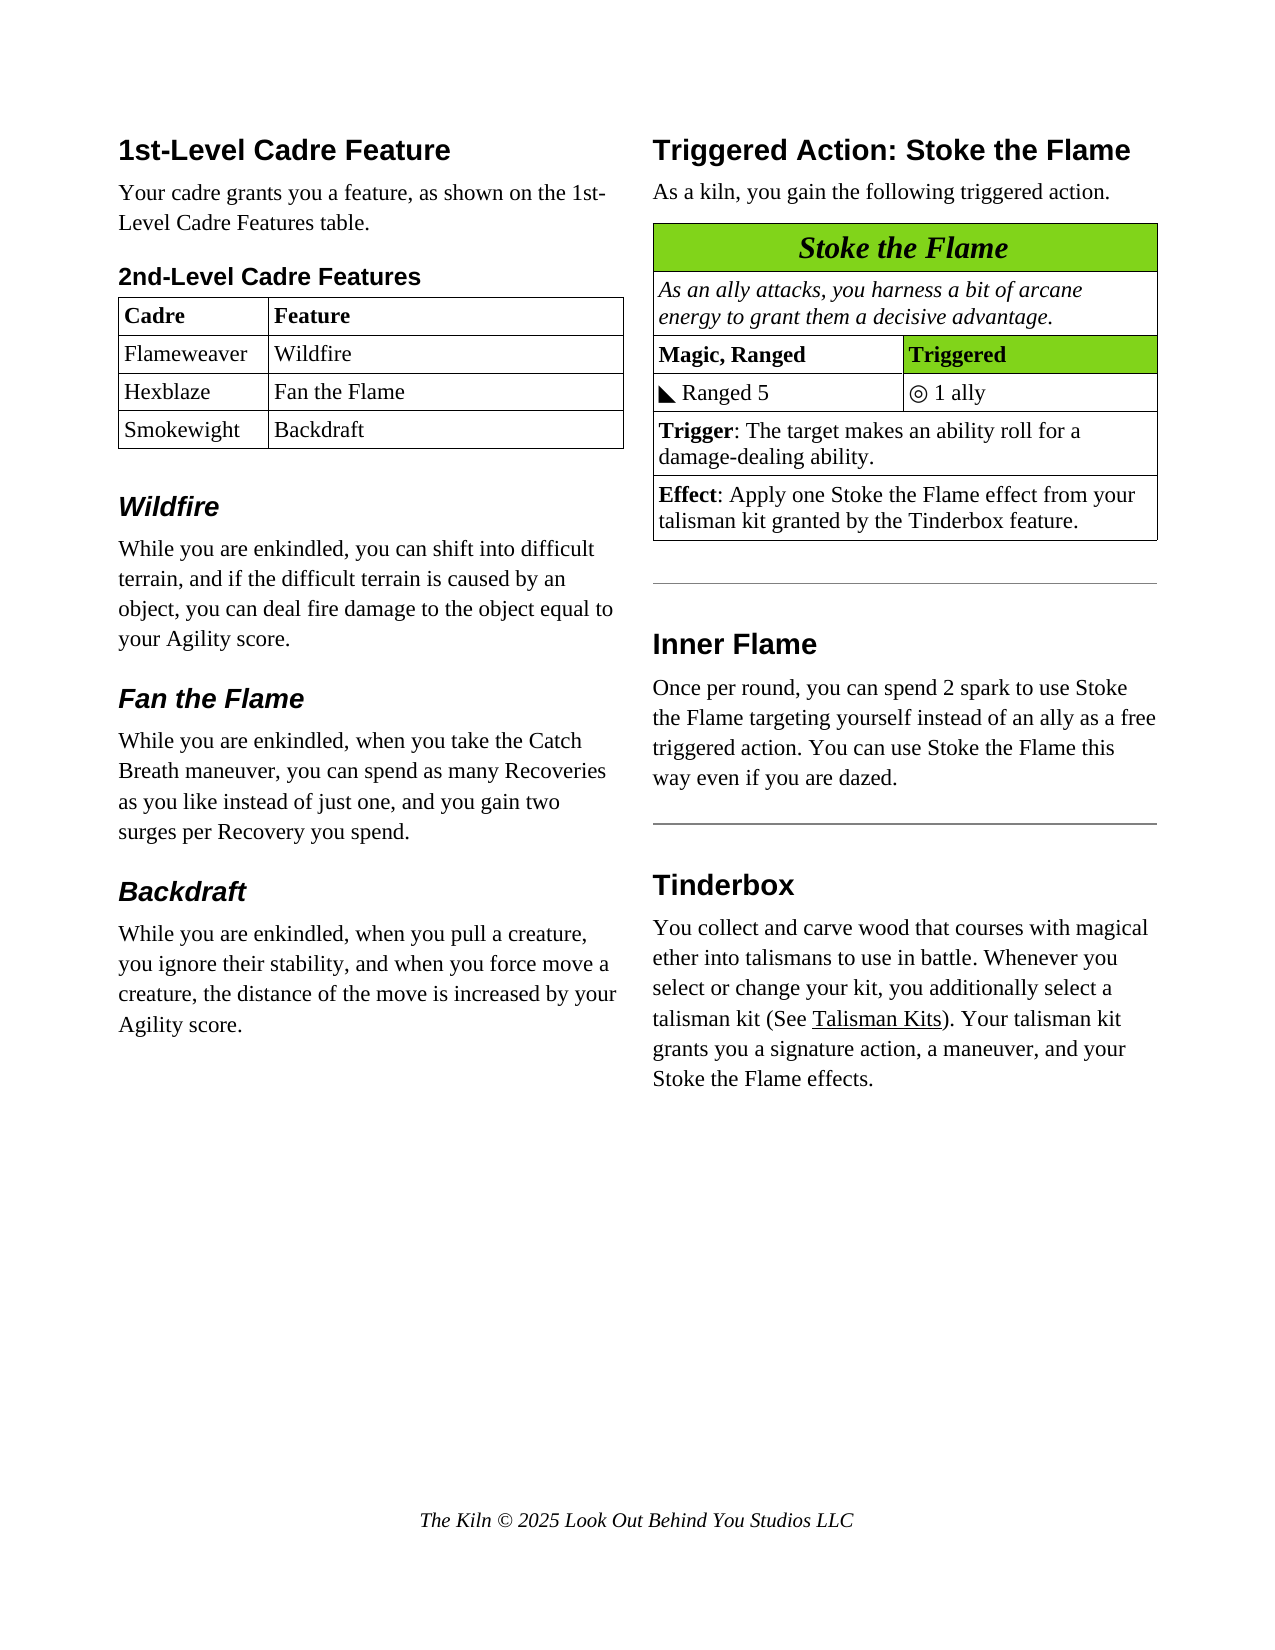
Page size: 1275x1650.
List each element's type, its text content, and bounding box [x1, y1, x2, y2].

table_cell Backdraft [269, 411, 623, 448]
table_cell Wildfire [269, 336, 623, 373]
table_cell Flameweaver [119, 336, 268, 373]
subtitle Backdraft [118, 875, 622, 907]
table_header Magic, Ranged [654, 336, 902, 373]
table_cell ◎ 1 ally [904, 374, 1157, 411]
text Your cadre grants you a feature, as shown on the 1st-Level Cadre Features table. [118, 179, 622, 236]
text You collect and carve wood that courses with magical ether into talismans to use in battle. Whenever you select or change your kit, you additionally select a talisman kit (See Talisman Kits). Your talisman kit grants you a signature action, a maneuver, and your Stoke the Flame effects. [652, 914, 1157, 1091]
table_header Triggered [904, 336, 1157, 373]
table_cell Effect: Apply one Stoke the Flame effect from your talisman kit granted by the Tinderbox feature. [654, 476, 1157, 540]
subtitle Wildfire [118, 490, 622, 522]
subtitle Triggered Action: Stoke the Flame [652, 133, 1157, 166]
text While you are enkindled, when you pull a creature, you ignore their stability, and when you force move a creature, the distance of the move is increased by your Agility score. [118, 920, 622, 1037]
subtitle Fan the Flame [118, 683, 622, 714]
subtitle Tinderbox [652, 868, 1157, 902]
table_header Feature [269, 298, 623, 335]
table_cell Smokewight [119, 411, 268, 448]
table_header Cadre [119, 298, 268, 335]
table_cell As an ally attacks, you harness a bit of arcane energy to grant them a decisive advantage. [654, 272, 1157, 335]
table_cell ◣ Ranged 5 [654, 374, 902, 411]
table_cell Fan the Flame [269, 374, 623, 410]
text While you are enkindled, when you take the Catch Breath maneuver, you can spend as many Recoveries as you like instead of just one, and you gain two surges per Recovery you spend. [118, 727, 622, 844]
text While you are enkindled, you can shift into difficult terrain, and if the difficult terrain is caused by an object, you can deal fire damage to the object equal to your Agility score. [118, 534, 622, 652]
table_header Trigger: The target makes an ability roll for a damage-dealing ability. [654, 412, 1157, 475]
subtitle 2nd-Level Cadre Features [118, 262, 622, 291]
subtitle Inner Flame [652, 627, 1157, 661]
table_cell Hexblaze [119, 374, 268, 410]
subtitle 1st-Level Cadre Feature [118, 133, 622, 166]
text As a kiln, you gain the following triggered action. [652, 178, 1157, 205]
table_header Stoke the Flame [654, 224, 1157, 271]
text Once per round, you can spend 2 spark to use Stoke the Flame targeting yourself instead of an ally as a free triggered action. You can use Stoke the Flame this way even if you are dazed. [652, 673, 1157, 791]
